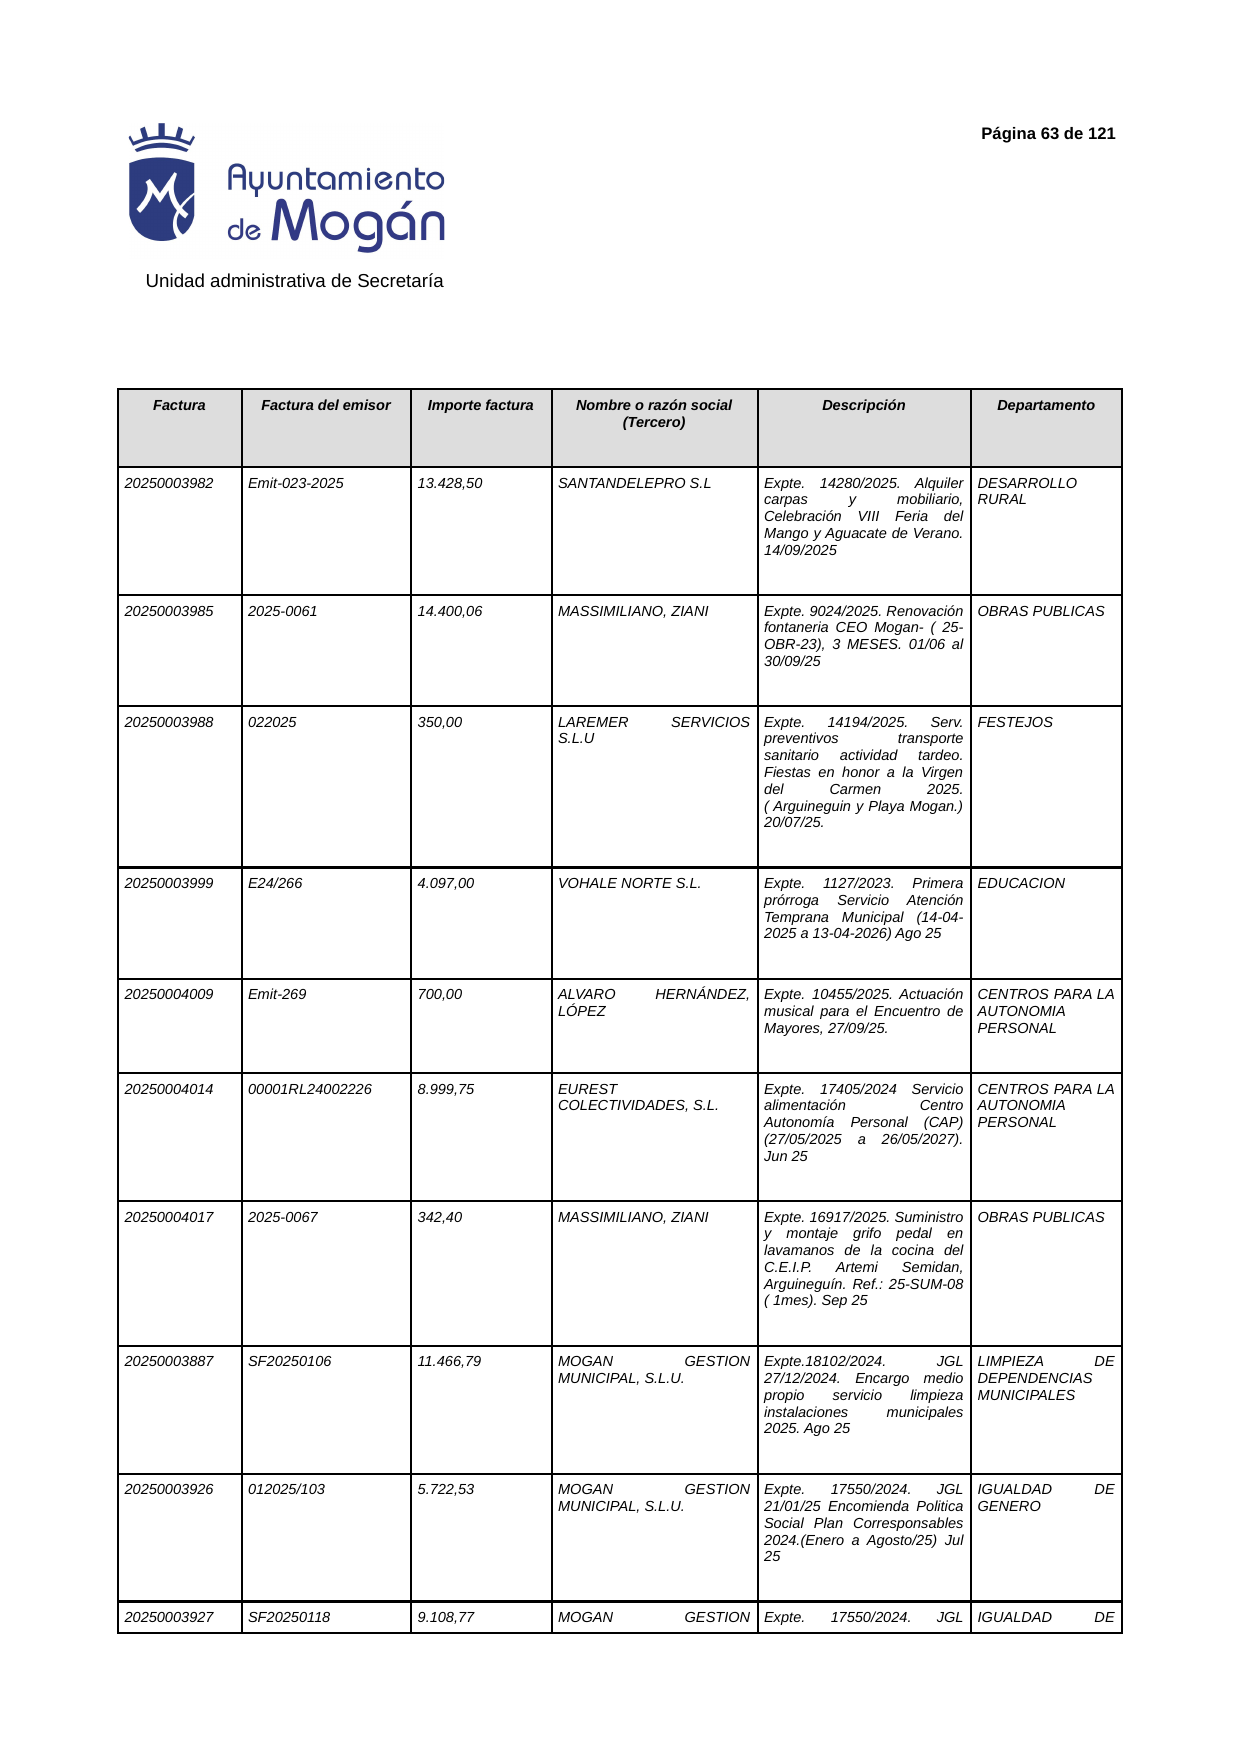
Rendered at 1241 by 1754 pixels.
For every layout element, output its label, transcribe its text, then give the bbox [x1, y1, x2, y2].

table_cell 012025/103 [243, 1475, 410, 1600]
table_cell 342,40 [412, 1202, 551, 1344]
table_cell 350,00 [412, 707, 551, 866]
table_cell SF20250118 [243, 1603, 410, 1632]
table_cell Expte. 10455/2025. Actuación musical para el Encuentro de Mayores, 27/09/25. [759, 980, 970, 1072]
table_cell 20250003982 [119, 468, 241, 594]
table_cell EUREST COLECTIVIDADES, S.L. [553, 1074, 757, 1200]
table_cell Expte. 14280/2025. Alquiler carpas y mobiliario, Celebración VIII Feria del Mango y Aguacate de Verano. 14/09/2025 [759, 468, 970, 594]
table_cell 20250004009 [119, 980, 241, 1072]
table_cell 8.999,75 [412, 1074, 551, 1200]
table_cell 20250004017 [119, 1202, 241, 1344]
table_cell 13.428,50 [412, 468, 551, 594]
table_cell Expte.18102/2024. JGL 27/12/2024. Encargo medio propio servicio limpieza instalaciones municipales 2025. Ago 25 [759, 1347, 970, 1472]
table_cell 11.466,79 [412, 1347, 551, 1472]
table_cell LAREMER SERVICIOS S.L.U [553, 707, 757, 866]
table_cell 20250003926 [119, 1475, 241, 1600]
table_cell MOGAN GESTION MUNICIPAL, S.L.U. [553, 1475, 757, 1600]
table_cell Expte. 17550/2024. JGL 21/01/25 Encomienda Politica Social Plan Corresponsables 2024.(Enero a Agosto/25) Jul 25 [759, 1475, 970, 1600]
table_cell Expte. 17550/2024. JGL [759, 1603, 970, 1632]
picture [128, 123, 445, 259]
table_cell 20250003887 [119, 1347, 241, 1472]
table_cell 20250003985 [119, 596, 241, 705]
table_cell 700,00 [412, 980, 551, 1072]
table_cell 20250003999 [119, 869, 241, 978]
table_cell VOHALE NORTE S.L. [553, 869, 757, 978]
table_header Descripción [759, 390, 970, 466]
table_cell 2025-0061 [243, 596, 410, 705]
table_cell IGUALDAD DE GENERO [972, 1475, 1121, 1600]
table_cell 022025 [243, 707, 410, 866]
table_cell ALVARO HERNÁNDEZ, LÓPEZ [553, 980, 757, 1072]
table_cell LIMPIEZA DE DEPENDENCIAS MUNICIPALES [972, 1347, 1121, 1472]
table_cell 14.400,06 [412, 596, 551, 705]
table_cell MOGAN GESTION MUNICIPAL, S.L.U. [553, 1347, 757, 1472]
table_cell 5.722,53 [412, 1475, 551, 1600]
table_cell SF20250106 [243, 1347, 410, 1472]
table_cell Expte. 9024/2025. Renovación fontaneria CEO Mogan- ( 25-OBR-23), 3 MESES. 01/06 al 30/09/25 [759, 596, 970, 705]
table_cell E24/266 [243, 869, 410, 978]
table_cell MASSIMILIANO, ZIANI [553, 1202, 757, 1344]
table_header Factura del emisor [243, 390, 410, 466]
table_cell CENTROS PARA LA AUTONOMIA PERSONAL [972, 980, 1121, 1072]
table_cell EDUCACION [972, 869, 1121, 978]
table_header Factura [119, 390, 241, 466]
table_cell Expte. 17405/2024 Servicio alimentación Centro Autonomía Personal (CAP) (27/05/2025 a 26/05/2027). Jun 25 [759, 1074, 970, 1200]
table_cell 4.097,00 [412, 869, 551, 978]
table_header Importe factura [412, 390, 551, 466]
table_cell MASSIMILIANO, ZIANI [553, 596, 757, 705]
table_cell 20250003927 [119, 1603, 241, 1632]
table_cell 00001RL24002226 [243, 1074, 410, 1200]
table_cell Emit-023-2025 [243, 468, 410, 594]
table_header Departamento [972, 390, 1121, 466]
table_cell DESARROLLO RURAL [972, 468, 1121, 594]
table_cell Expte. 1127/2023. Primera prórroga Servicio Atención Temprana Municipal (14-04-2025 a 13-04-2026) Ago 25 [759, 869, 970, 978]
table_cell MOGAN GESTION [553, 1603, 757, 1632]
table_cell Expte. 16917/2025. Suministro y montaje grifo pedal en lavamanos de la cocina del C.E.I.P. Artemi Semidan, Arguineguín. Ref.: 25-SUM-08 ( 1mes). Sep 25 [759, 1202, 970, 1344]
table_cell SANTANDELEPRO S.L [553, 468, 757, 594]
table_cell IGUALDAD DE [972, 1603, 1121, 1632]
table_cell OBRAS PUBLICAS [972, 596, 1121, 705]
table_cell Expte. 14194/2025. Serv. preventivos transporte sanitario actividad tardeo. Fiestas en honor a la Virgen del Carmen 2025. ( Arguineguin y Playa Mogan.) 20/07/25. [759, 707, 970, 866]
table_cell FESTEJOS [972, 707, 1121, 866]
table_cell OBRAS PUBLICAS [972, 1202, 1121, 1344]
table_cell 9.108,77 [412, 1603, 551, 1632]
table_cell 2025-0067 [243, 1202, 410, 1344]
table_cell 20250003988 [119, 707, 241, 866]
table_cell Emit-269 [243, 980, 410, 1072]
table_cell CENTROS PARA LA AUTONOMIA PERSONAL [972, 1074, 1121, 1200]
table_cell 20250004014 [119, 1074, 241, 1200]
table_header Nombre o razón social (Tercero) [553, 390, 757, 466]
